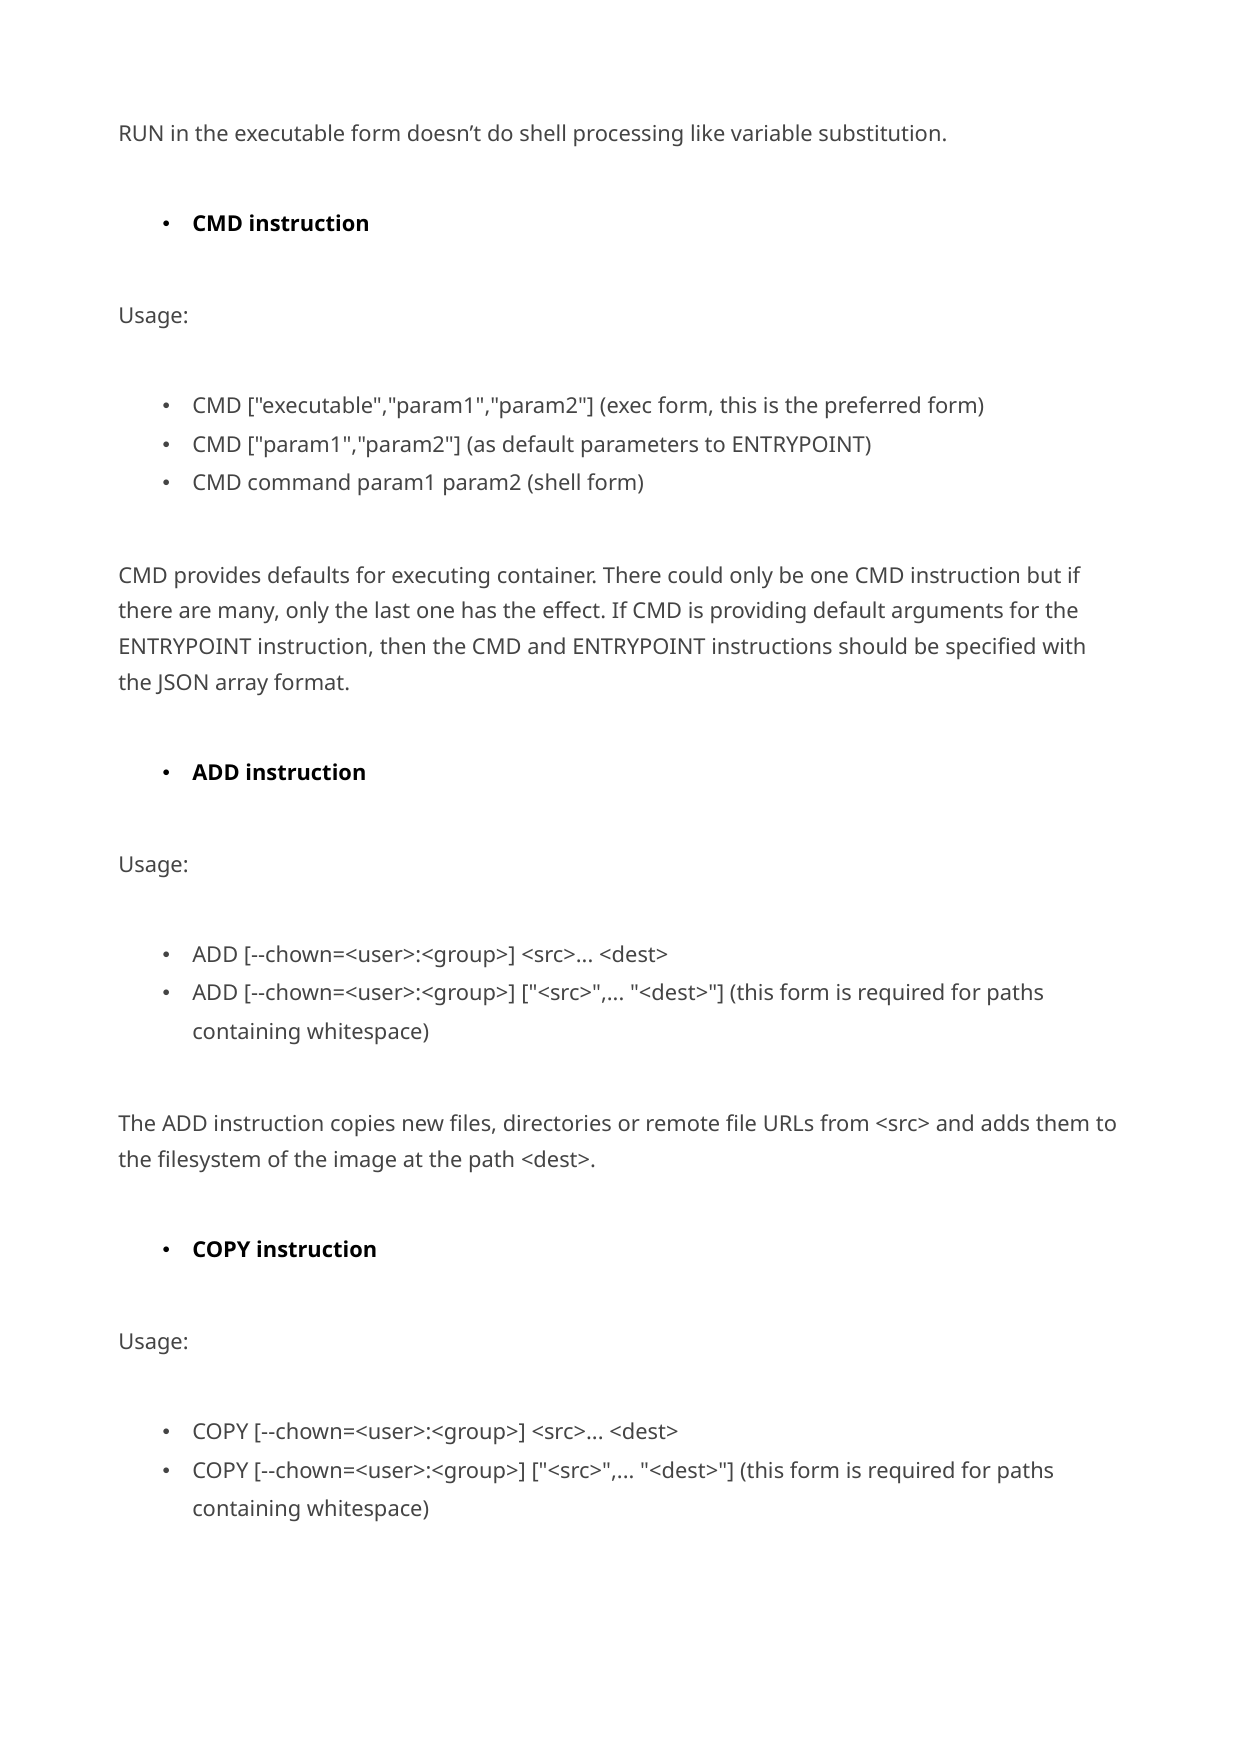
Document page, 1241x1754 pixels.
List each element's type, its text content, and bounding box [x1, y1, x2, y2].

list ADD [--chown=<user>:<group>] <src>... <dest> [162, 939, 1122, 969]
text The ADD instruction copies new files, directories or remote file URLs from <src> and adds them to the filesystem of the image at the path <dest>. [118, 1108, 1122, 1174]
list ADD [--chown=<user>:<group>] ["<src>",... "<dest>"] (this form is required for paths containing whitespace) [162, 977, 1122, 1046]
list CMD command param1 param2 (shell form) [162, 467, 1122, 497]
list COPY [--chown=<user>:<group>] ["<src>",... "<dest>"] (this form is required for paths containing whitespace) [162, 1454, 1122, 1523]
list ADD instruction [162, 757, 1122, 786]
text Usage: [118, 301, 1122, 330]
text CMD provides defaults for executing container. There could only be one CMD instruction but if there are many, only the last one has the effect. If CMD is providing default arguments for the ENTRYPOINT instruction, then the CMD and ENTRYPOINT instructions should be specified with the JSON array format. [118, 559, 1122, 697]
list CMD ["executable","param1","param2"] (exec form, this is the preferred form) [162, 390, 1122, 420]
list COPY instruction [162, 1234, 1122, 1264]
list CMD ["param1","param2"] (as default parameters to ENTRYPOINT) [162, 429, 1122, 458]
text Usage: [118, 1326, 1122, 1356]
list CMD instruction [162, 208, 1122, 238]
text RUN in the executable form doesn’t do shell processing like variable substitution. [118, 118, 1122, 148]
text Usage: [118, 849, 1122, 879]
list COPY [--chown=<user>:<group>] <src>... <dest> [162, 1416, 1122, 1446]
